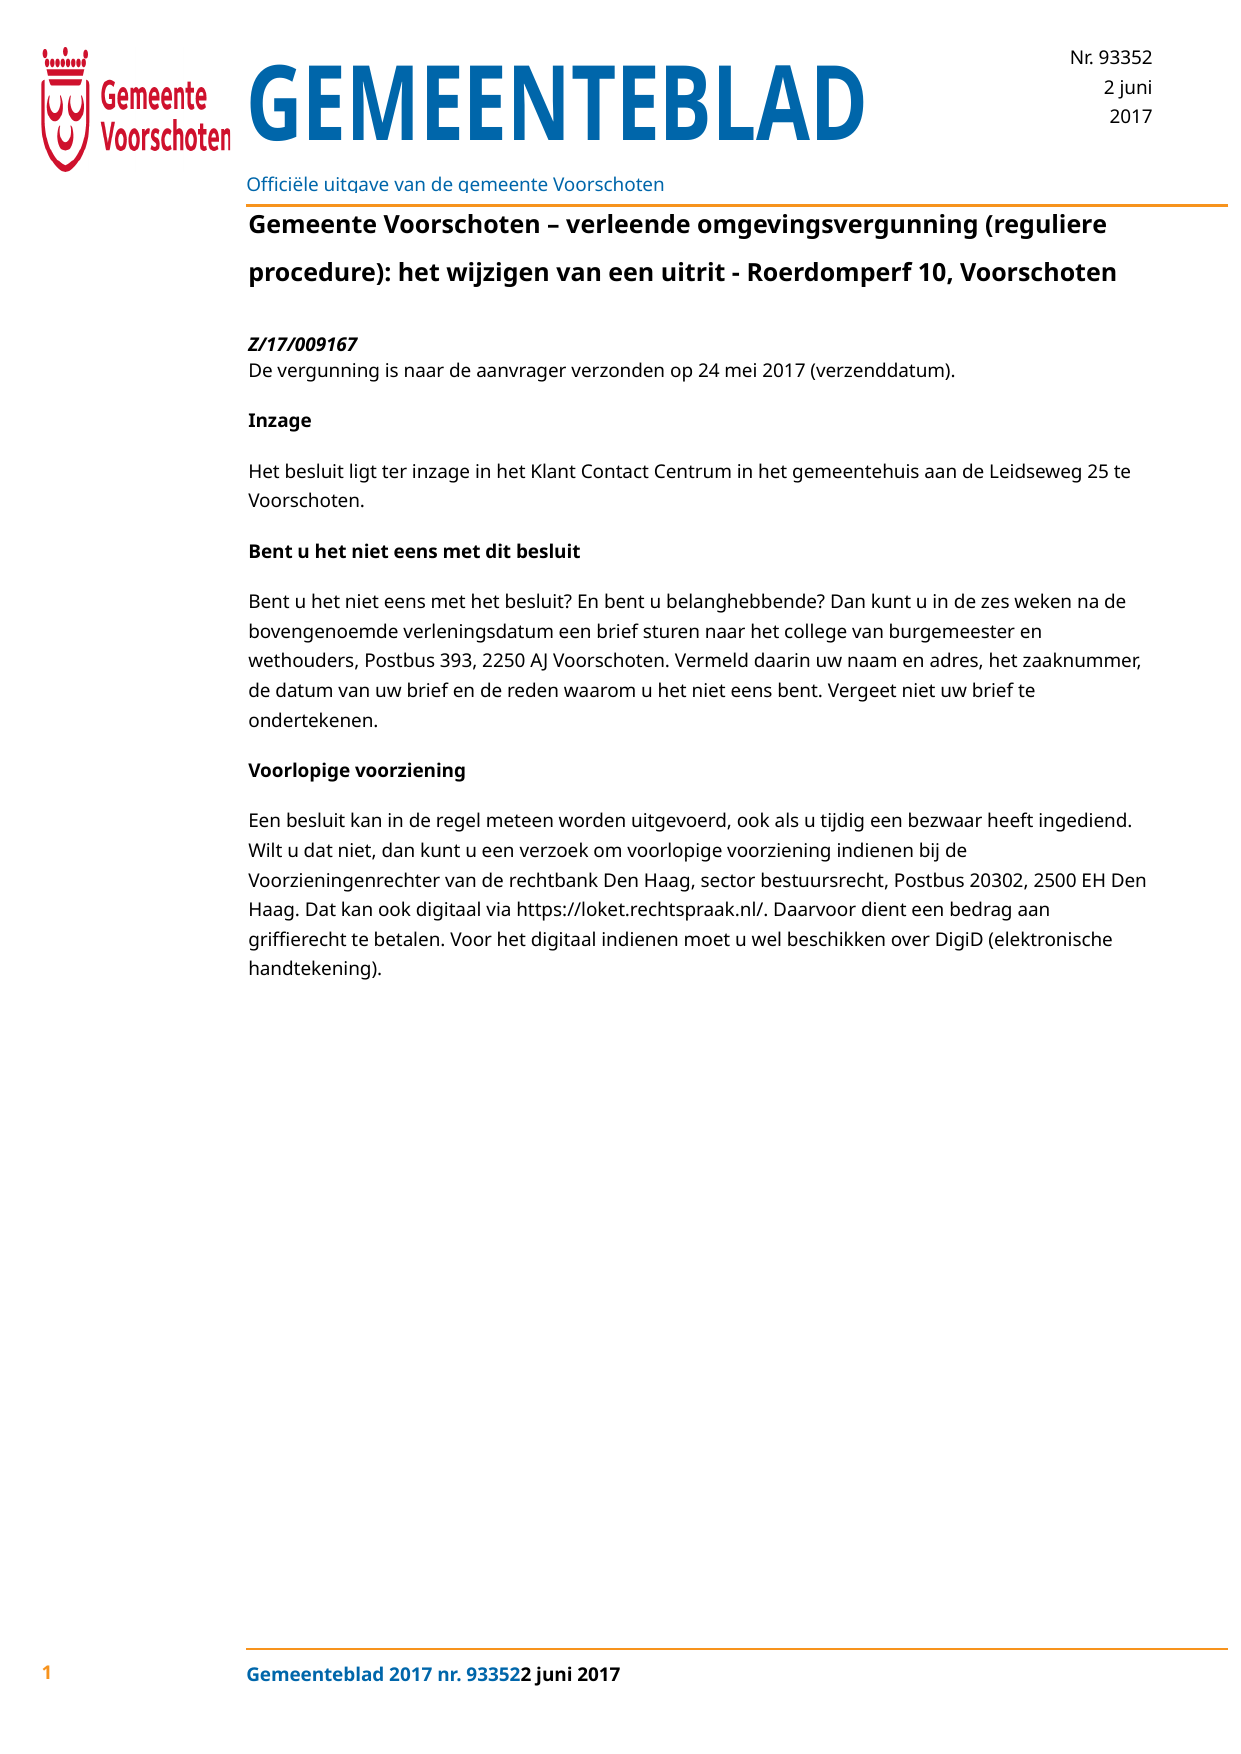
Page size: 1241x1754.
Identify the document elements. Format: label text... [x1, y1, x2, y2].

text Bent u het niet eens met het besluit? En bent u belanghebbende? Dan kunt u in de zes weken na de bovengenoemde verleningsdatum een brief sturen naar het college van burgemeester en wethouders, Postbus 393, 2250 AJ Voorschoten. Vermeld daarin uw naam en adres, het zaaknummer, de datum van uw brief en de reden waarom u het niet eens bent. Vergeet niet uw brief te ondertekenen. [248, 588, 1152, 732]
text Z/17/009167 [248, 331, 1152, 357]
text Gemeente Voorschoten – verleende omgevingsvergunning (reguliere procedure): het wijzigen van een uitrit - Roerdomperf 10, Voorschoten [248, 207, 1152, 288]
text Inzage [248, 408, 1152, 433]
text Het besluit ligt ter inzage in het Klant Contact Centrum in het gemeentehuis aan de Leidseweg 25 te Voorschoten. [248, 458, 1152, 513]
picture [41, 47, 231, 172]
text Een besluit kan in de regel meteen worden uitgevoerd, ook als u tijdig een bezwaar heeft ingediend. Wilt u dat niet, dan kunt u een verzoek om voorlopige voorziening indienen bij de Voorzieningenrechter van de rechtbank Den Haag, sector bestuursrecht, Postbus 20302, 2500 EH Den Haag. Dat kan ook digitaal via https://loket.rechtspraak.nl/. Daarvoor dient een bedrag aan griffierecht te betalen. Voor het digitaal indienen moet u wel beschikken over DigiD (elektronische handtekening). [248, 808, 1152, 981]
text Bent u het niet eens met dit besluit [248, 538, 1152, 564]
text Voorlopige voorziening [248, 757, 1152, 783]
text De vergunning is naar de aanvrager verzonden op 24 mei 2017 (verzenddatum). [248, 357, 1152, 383]
